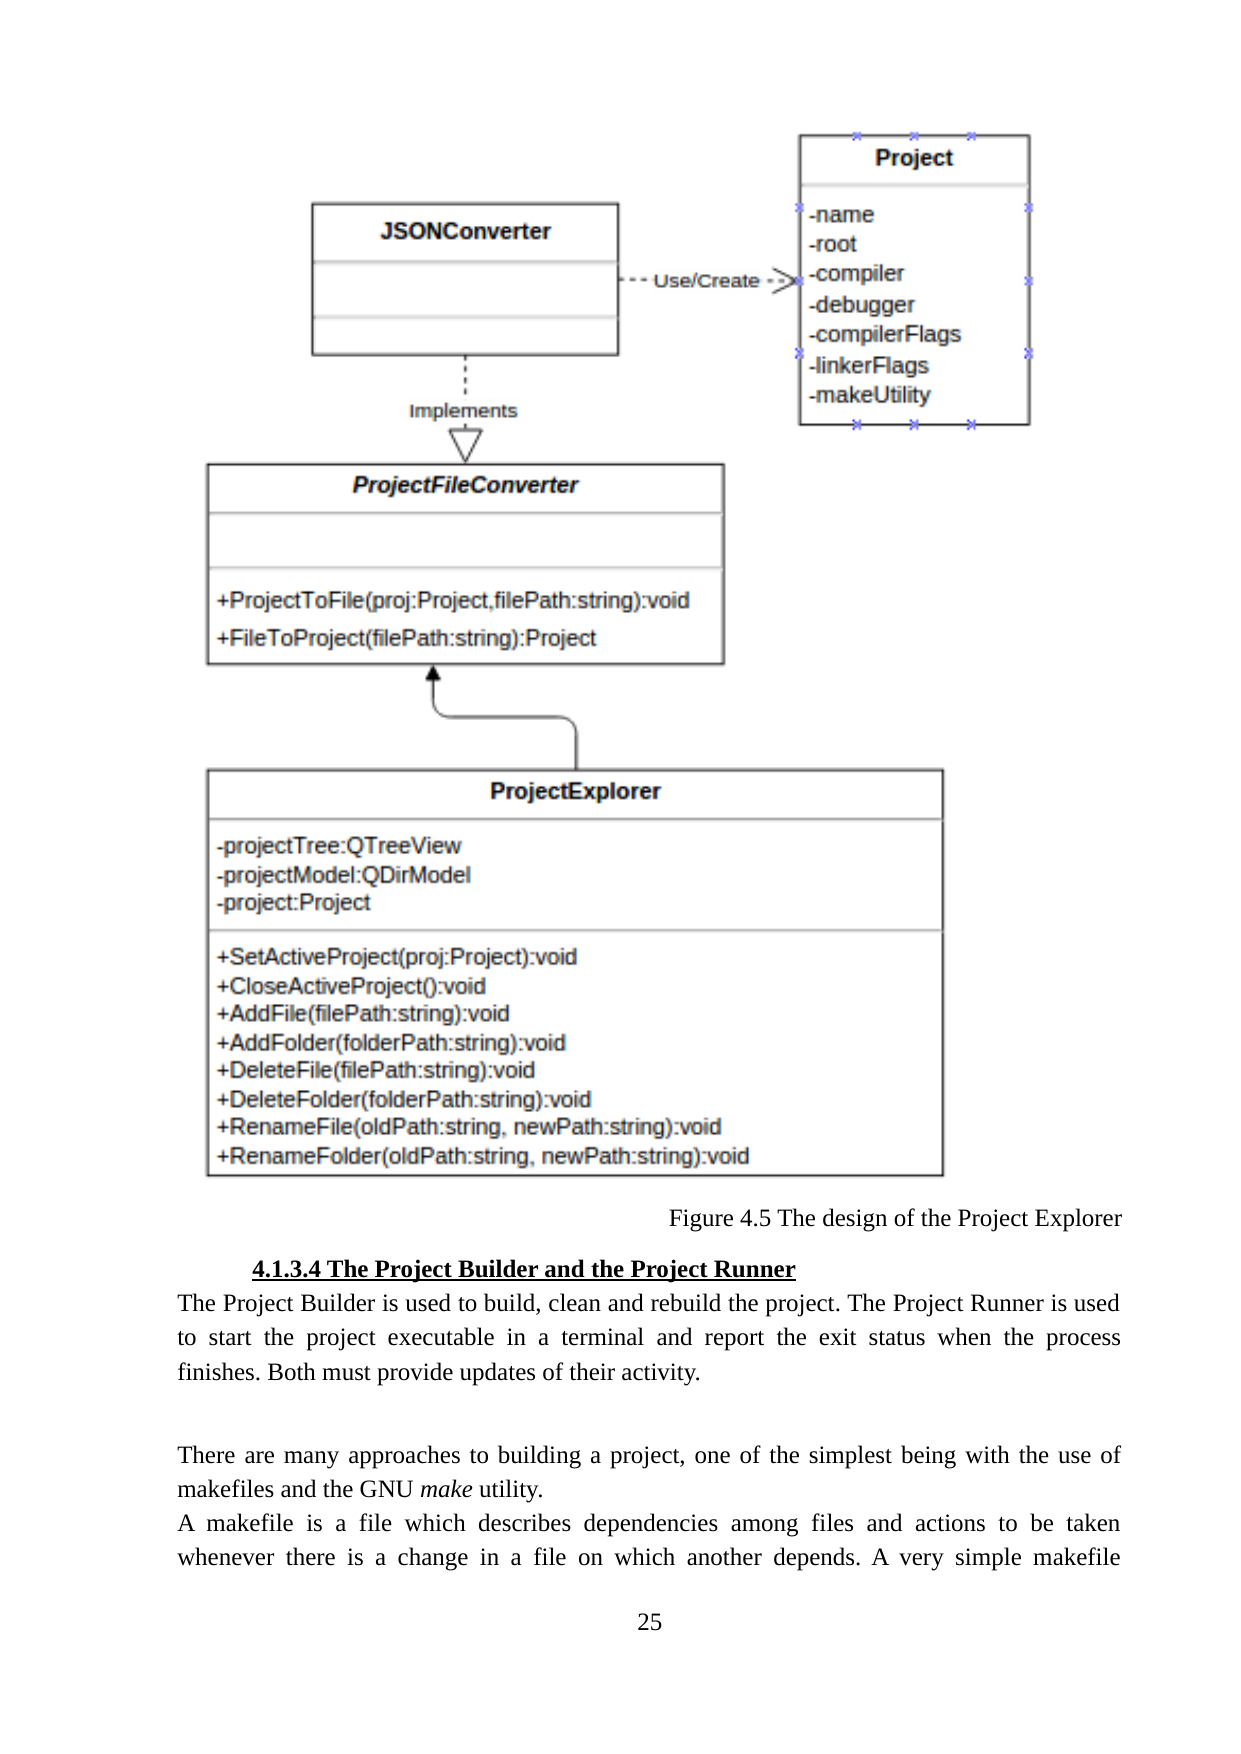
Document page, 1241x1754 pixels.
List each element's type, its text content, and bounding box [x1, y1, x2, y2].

picture [177, 118, 1059, 1198]
text A makefile is a file which describes dependencies among files and actions to be taken whenever there is a change in a file on which another depends. A very simple makefile [177, 1508, 1122, 1571]
text There are many approaches to building a project, one of the simplest being with the use of makefiles and the GNU make utility. [177, 1440, 1122, 1503]
text The Project Builder is used to build, clean and rebuild the project. The Project Runner is used to start the project executable in a terminal and report the exit status when the process finishes. Both must provide updates of their activity. [177, 1288, 1122, 1385]
subtitle 4.1.3.4 The Project Builder and the Project Runner [177, 1254, 1122, 1283]
text Figure 4.5 The design of the Project Explorer [177, 1203, 1122, 1232]
